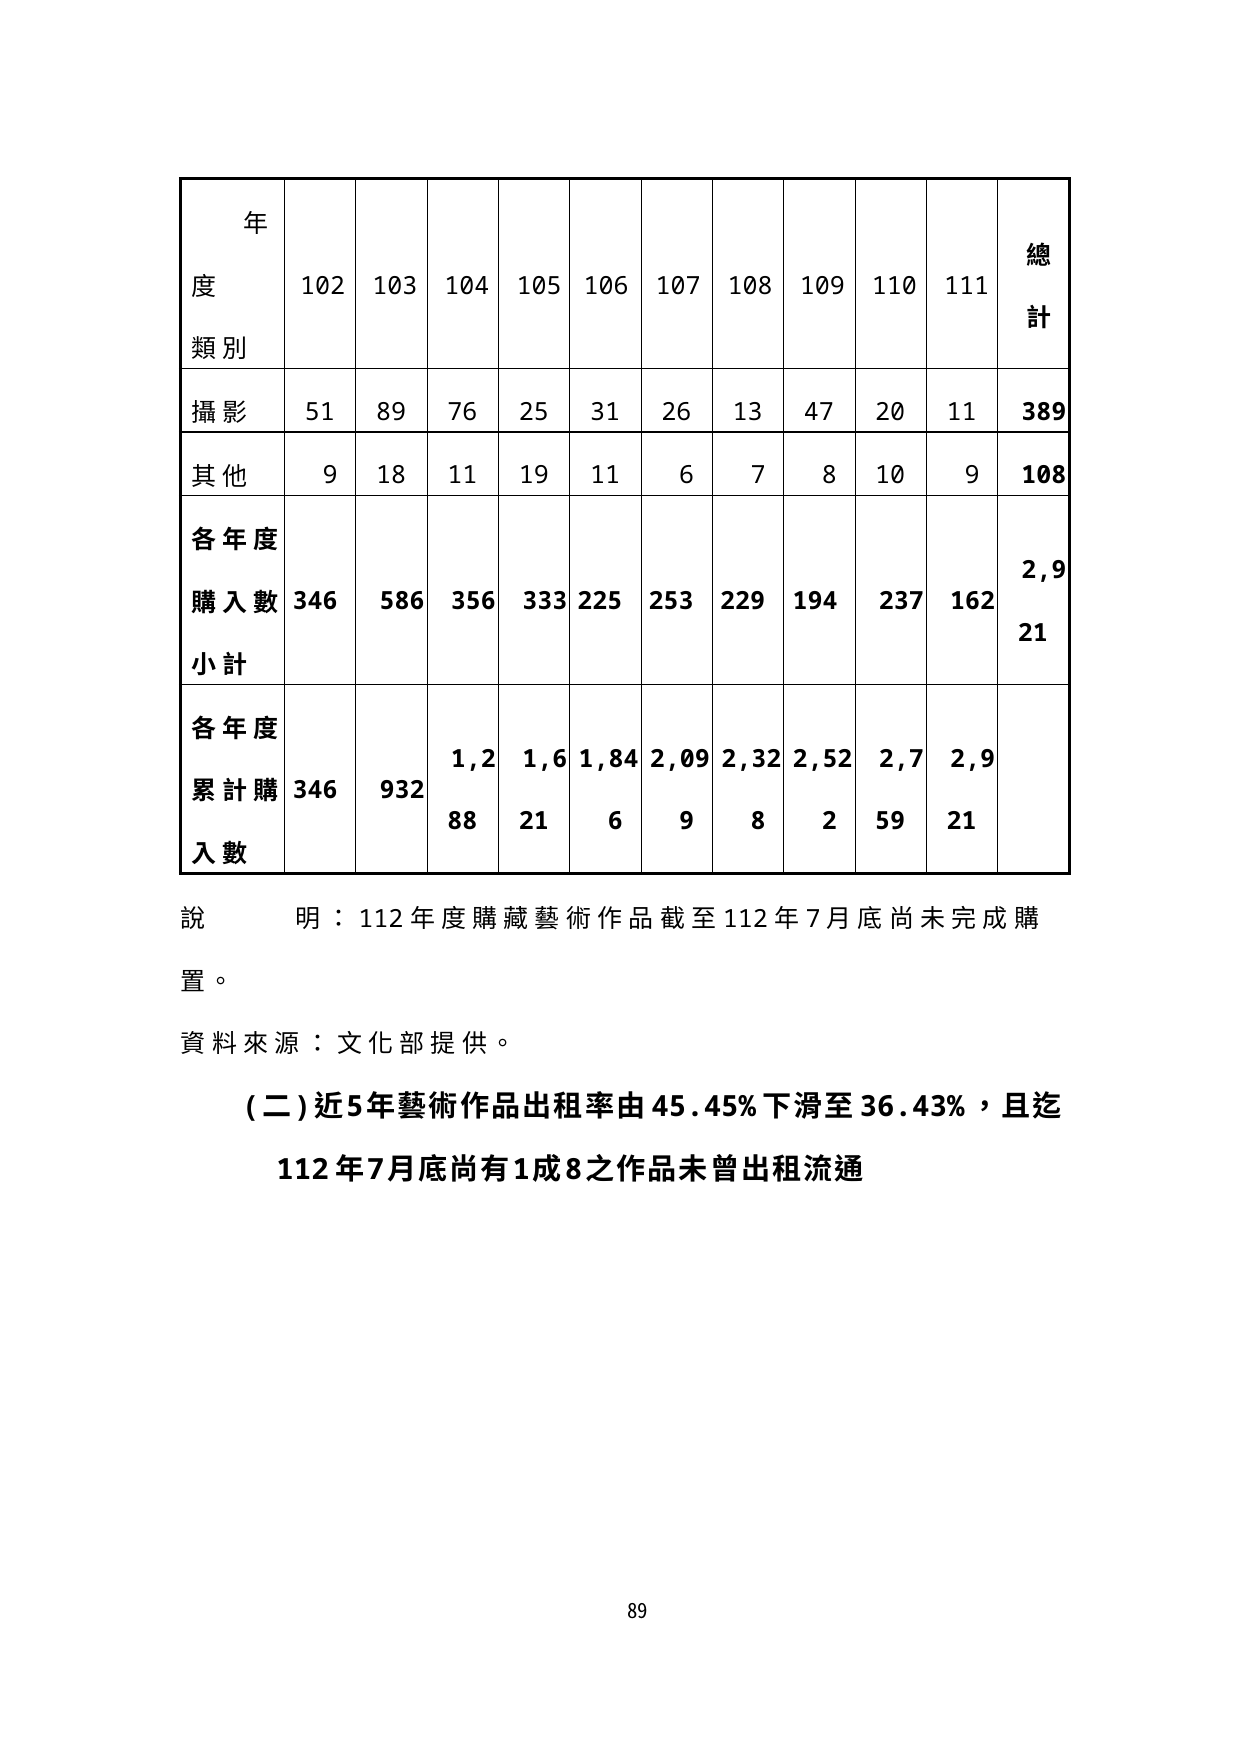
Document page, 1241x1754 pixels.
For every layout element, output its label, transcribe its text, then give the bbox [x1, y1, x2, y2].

table_cell 253 [642, 496, 712, 683]
table_cell 2,921 [927, 685, 997, 872]
table_cell 其他 [182, 433, 284, 495]
table_cell 932 [356, 685, 427, 872]
text 資料來源：文化部提供。 [177, 1000, 1063, 1063]
table_cell 攝影 [182, 369, 284, 431]
table_cell 194 [784, 496, 855, 683]
table_cell 19 [499, 433, 569, 495]
table_cell 7 [713, 433, 783, 495]
table_header 總計 [998, 180, 1068, 368]
table_cell 346 [285, 496, 355, 683]
table_header 108 [713, 180, 783, 368]
table_cell 11 [570, 433, 641, 495]
table_cell 162 [927, 496, 997, 683]
table_header 102 [285, 180, 355, 368]
table_cell 2,099 [642, 685, 712, 872]
table_cell 2,328 [713, 685, 783, 872]
table_cell 51 [285, 369, 355, 431]
table_header 103 [356, 180, 427, 368]
table_cell 1,621 [499, 685, 569, 872]
table_header 111 [927, 180, 997, 368]
table_header 110 [856, 180, 926, 368]
table_cell 47 [784, 369, 855, 431]
table_cell 1,846 [570, 685, 641, 872]
table_cell 2,759 [856, 685, 926, 872]
table_header 104 [428, 180, 498, 368]
text 說 明：112年度購藏藝術作品截至112年7月底尚未完成購置。 [177, 875, 1063, 1000]
table_cell 1,288 [428, 685, 498, 872]
table_cell 225 [570, 496, 641, 683]
table_cell 6 [642, 433, 712, 495]
table_cell 11 [927, 369, 997, 431]
table_cell 11 [428, 433, 498, 495]
table_cell 229 [713, 496, 783, 683]
table_cell 10 [856, 433, 926, 495]
text (二)近5年藝術作品出租率由45.45%下滑至36.43%，且迄112年7月底尚有1成8之作品未曾出租流通 [236, 1063, 1063, 1188]
table_cell 31 [570, 369, 641, 431]
table_cell 18 [356, 433, 427, 495]
table_cell 356 [428, 496, 498, 683]
table_cell 各年度購入數小計 [182, 496, 284, 683]
table_cell 346 [285, 685, 355, 872]
table_cell 9 [927, 433, 997, 495]
table_cell 586 [356, 496, 427, 683]
table_cell 2,522 [784, 685, 855, 872]
table_cell 89 [356, 369, 427, 431]
table_cell 各年度累計購入數 [182, 685, 284, 872]
table_header 105 [499, 180, 569, 368]
table_cell 26 [642, 369, 712, 431]
table_cell 108 [998, 433, 1068, 495]
table_cell 9 [285, 433, 355, 495]
table_cell 25 [499, 369, 569, 431]
table_cell 76 [428, 369, 498, 431]
table_cell 333 [499, 496, 569, 683]
table_cell 20 [856, 369, 926, 431]
table_cell [998, 685, 1068, 872]
table_header 106 [570, 180, 641, 368]
table_cell 8 [784, 433, 855, 495]
table_cell 2,921 [998, 496, 1068, 683]
table_cell 237 [856, 496, 926, 683]
table_cell 13 [713, 369, 783, 431]
table_header 年度 類別 [182, 180, 284, 368]
table_header 107 [642, 180, 712, 368]
table_header 109 [784, 180, 855, 368]
table_cell 389 [998, 369, 1068, 431]
